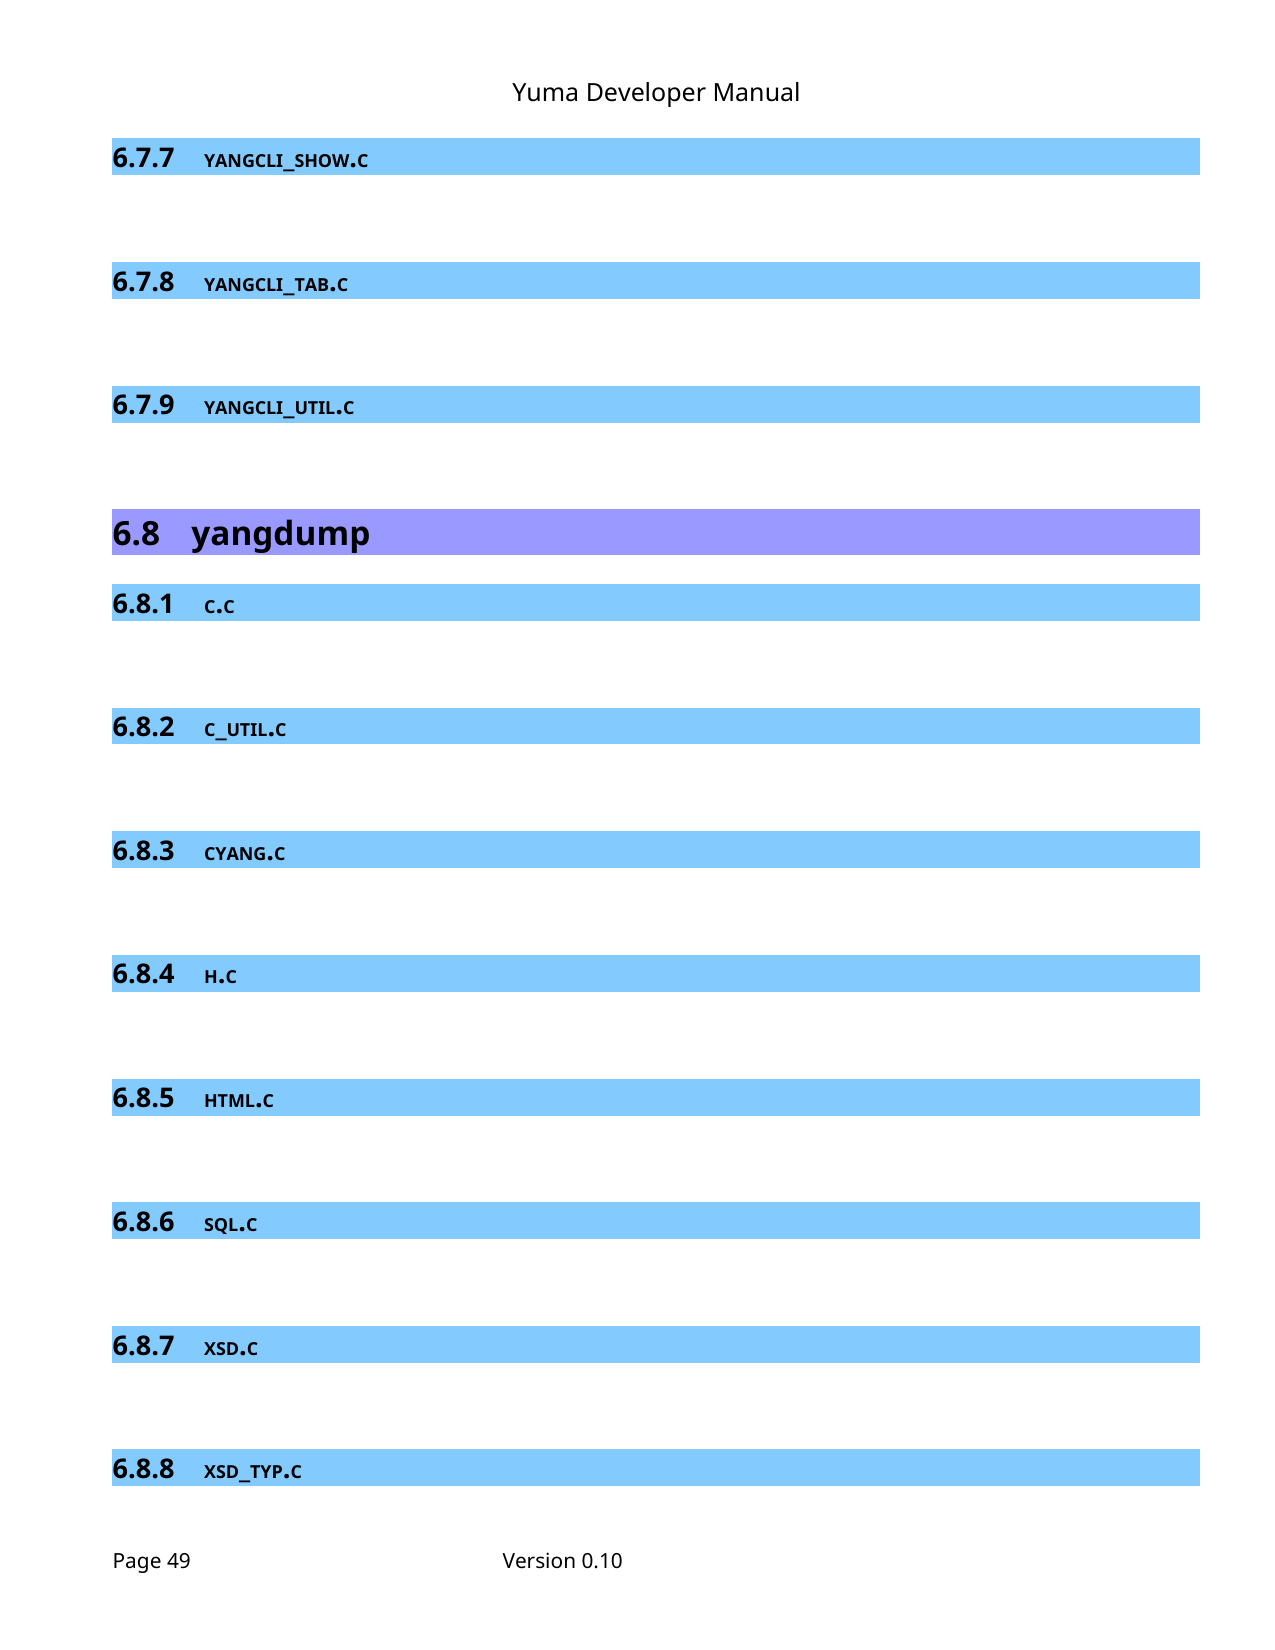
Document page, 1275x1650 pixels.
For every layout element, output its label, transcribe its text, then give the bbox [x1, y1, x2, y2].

subtitle yangcli_show.c [112, 138, 1200, 175]
subtitle c.c [112, 584, 1200, 621]
subtitle cyang.c [112, 831, 1200, 868]
subtitle sql.c [112, 1202, 1200, 1239]
subtitle c_util.c [112, 708, 1200, 744]
subtitle yangdump [112, 509, 1200, 555]
subtitle h.c [112, 955, 1200, 992]
subtitle xsd_typ.c [112, 1449, 1200, 1486]
subtitle html.c [112, 1079, 1200, 1116]
subtitle yangcli_util.c [112, 386, 1200, 423]
subtitle yangcli_tab.c [112, 262, 1200, 299]
subtitle xsd.c [112, 1326, 1200, 1363]
